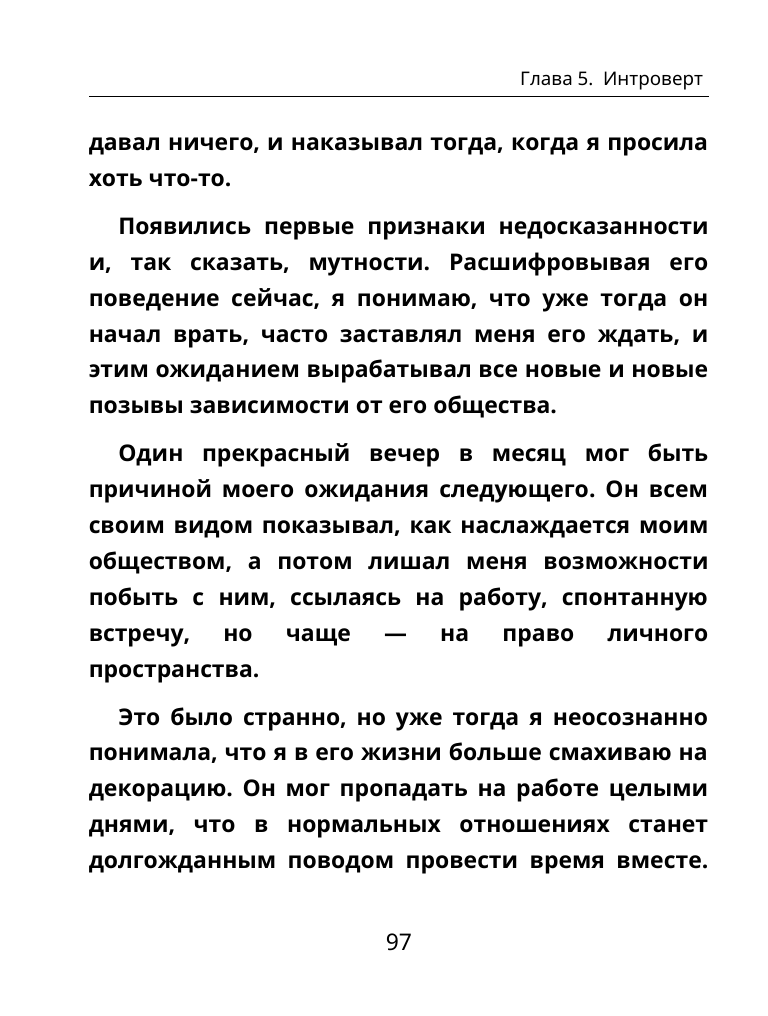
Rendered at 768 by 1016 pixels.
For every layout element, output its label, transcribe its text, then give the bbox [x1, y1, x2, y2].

text давал ничего, и наказывал тогда, когда я просила хоть что-то. [88, 126, 709, 193]
text Появились первые признаки недосказанности и, так сказать, мутности. Расшифровывая его поведение сейчас, я понимаю, что уже тогда он начал врать, часто заставлял меня его ждать, и этим ожиданием вырабатывал все новые и новые позывы зависимости от его общества. [88, 210, 709, 421]
text Один прекрасный вечер в месяц мог быть причиной моего ожидания следующего. Он всем своим видом показывал, как наслаждается моим обществом, а потом лишал меня возможности побыть с ним, ссылаясь на работу, спонтанную встречу, но чаще — на право личного пространства. [88, 437, 709, 684]
text Это было странно, но уже тогда я неосознанно понимала, что я в его жизни больше смахиваю на декорацию. Он мог пропадать на работе целыми днями, что в нормальных отношениях станет долгожданным поводом провести время вместе. [88, 700, 709, 875]
